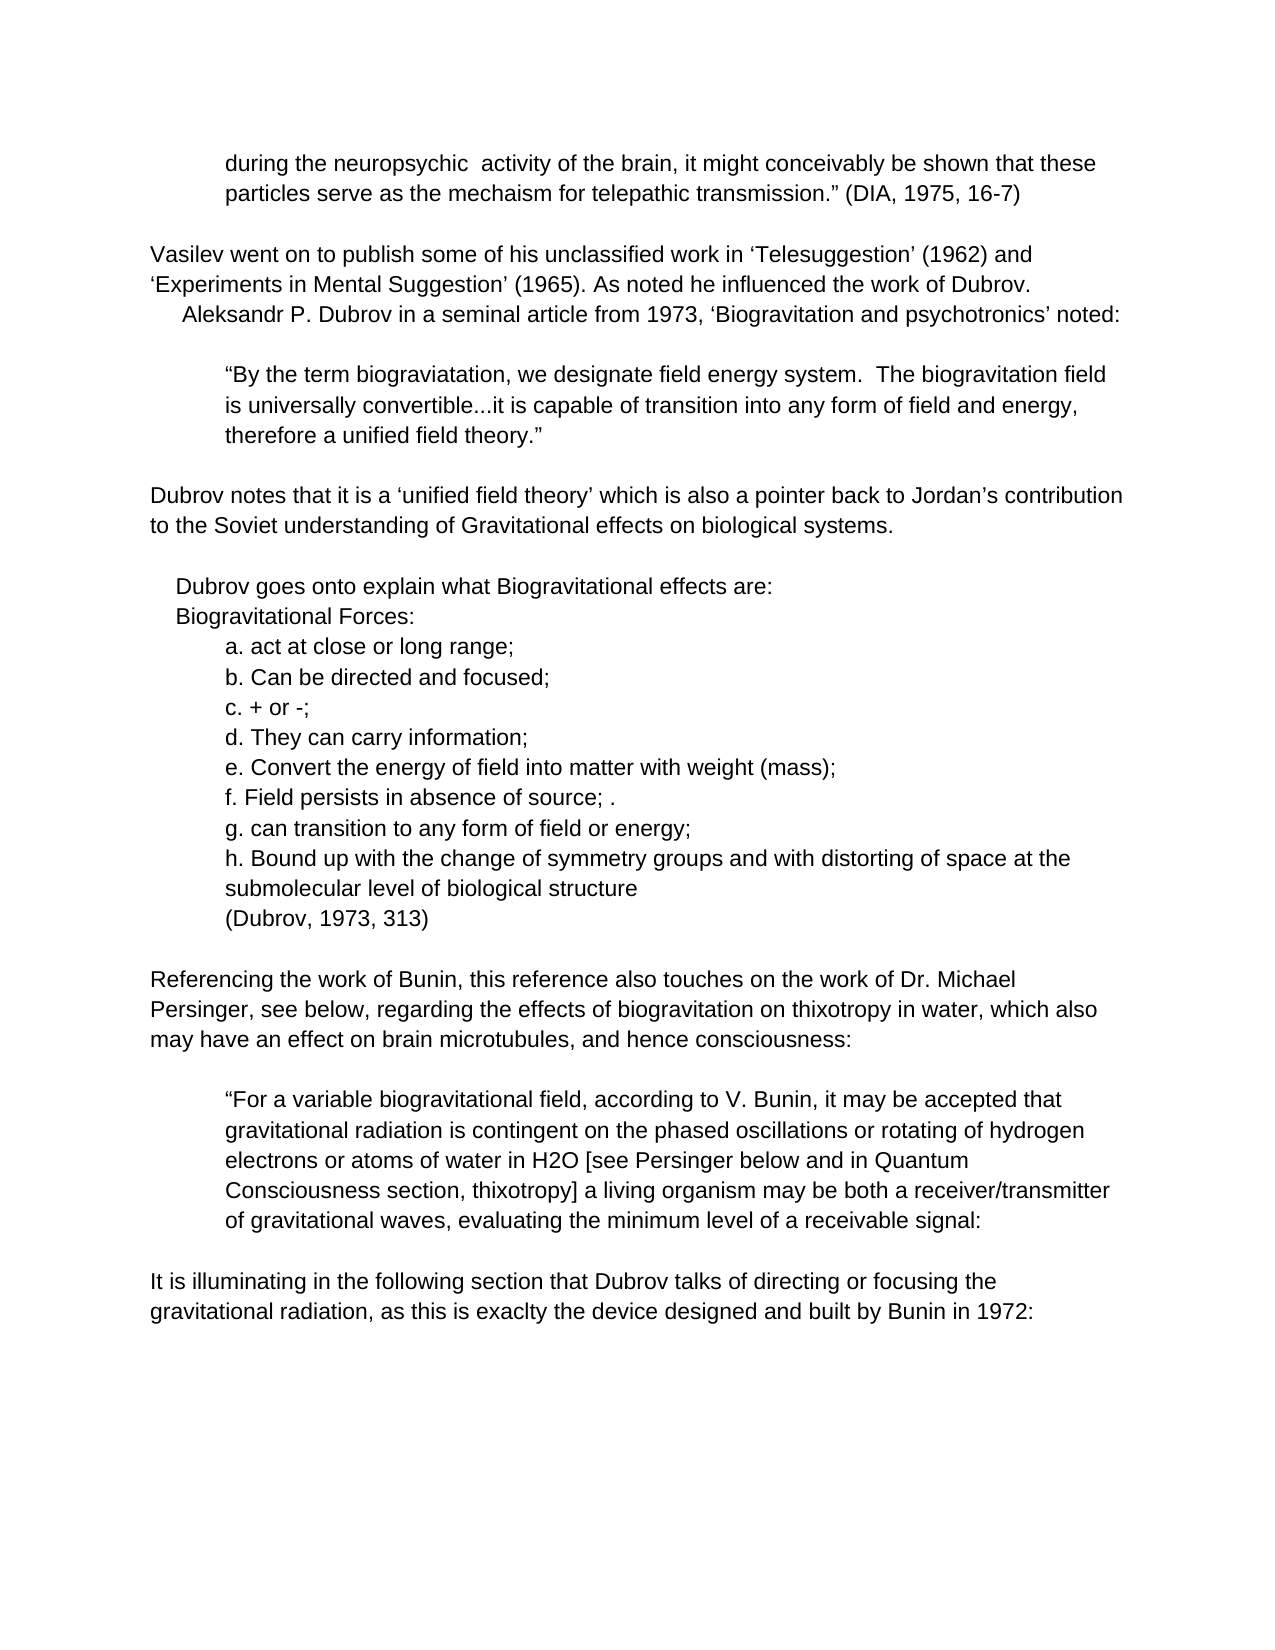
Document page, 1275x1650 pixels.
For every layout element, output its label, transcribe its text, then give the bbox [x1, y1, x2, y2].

text Aleksandr P. Dubrov in a seminal article from 1973, ‘Biogravitation and psychotronics’ noted: [150, 301, 1125, 327]
text Dubrov goes onto explain what Biogravitational effects are: [150, 573, 1125, 599]
text e. Convert the energy of field into matter with weight (mass); [225, 754, 1125, 781]
text c. + or -; [225, 694, 1125, 720]
text “For a variable biogravitational field, according to V. Bunin, it may be accepted that gravitational radiation is contingent on the phased oscillations or rotating of hydrogen electrons or atoms of water in H2O [see Persinger below and in Quantum Consciousness section, thixotropy] a living organism may be both a receiver/transmitter of gravitational waves, evaluating the minimum level of a receivable signal: [225, 1086, 1125, 1234]
text Biogravitational Forces: [150, 603, 1125, 629]
text Referencing the work of Bunin, this reference also touches on the work of Dr. Michael Persinger, see below, regarding the effects of biogravitation on thixotropy in water, which also may have an effect on brain microtubules, and hence consciousness: [150, 966, 1125, 1052]
text d. They can carry information; [225, 724, 1125, 750]
text a. act at close or long range; [225, 633, 1125, 660]
text b. Can be directed and focused; [225, 663, 1125, 690]
text h. Bound up with the change of symmetry groups and with distorting of space at the submolecular level of biological structure [225, 845, 1125, 901]
text g. can transition to any form of field or energy; [225, 814, 1125, 841]
text during the neuropsychic activity of the brain, it might conceivably be shown that these particles serve as the mechaism for telepathic transmission.” (DIA, 1975, 16-7) [225, 150, 1125, 207]
text (Dubrov, 1973, 313) [225, 905, 1125, 932]
text “By the term biograviatation, we designate field energy system. The biogravitation field is universally convertible...it is capable of transition into any form of field and energy, therefore a unified field theory.” [225, 361, 1125, 448]
text Vasilev went on to publish some of his unclassified work in ‘Telesuggestion’ (1962) and ‘Experiments in Mental Suggestion’ (1965). As noted he influenced the work of Dubrov. [150, 241, 1125, 297]
text f. Field persists in absence of source; . [225, 784, 1125, 811]
text It is illuminating in the following section that Dubrov talks of directing or focusing the gravitational radiation, as this is exaclty the device designed and built by Bunin in 1972: [150, 1268, 1125, 1324]
text Dubrov notes that it is a ‘unified field theory’ which is also a pointer back to Jordan’s contribution to the Soviet understanding of Gravitational effects on biological systems. [150, 482, 1125, 539]
